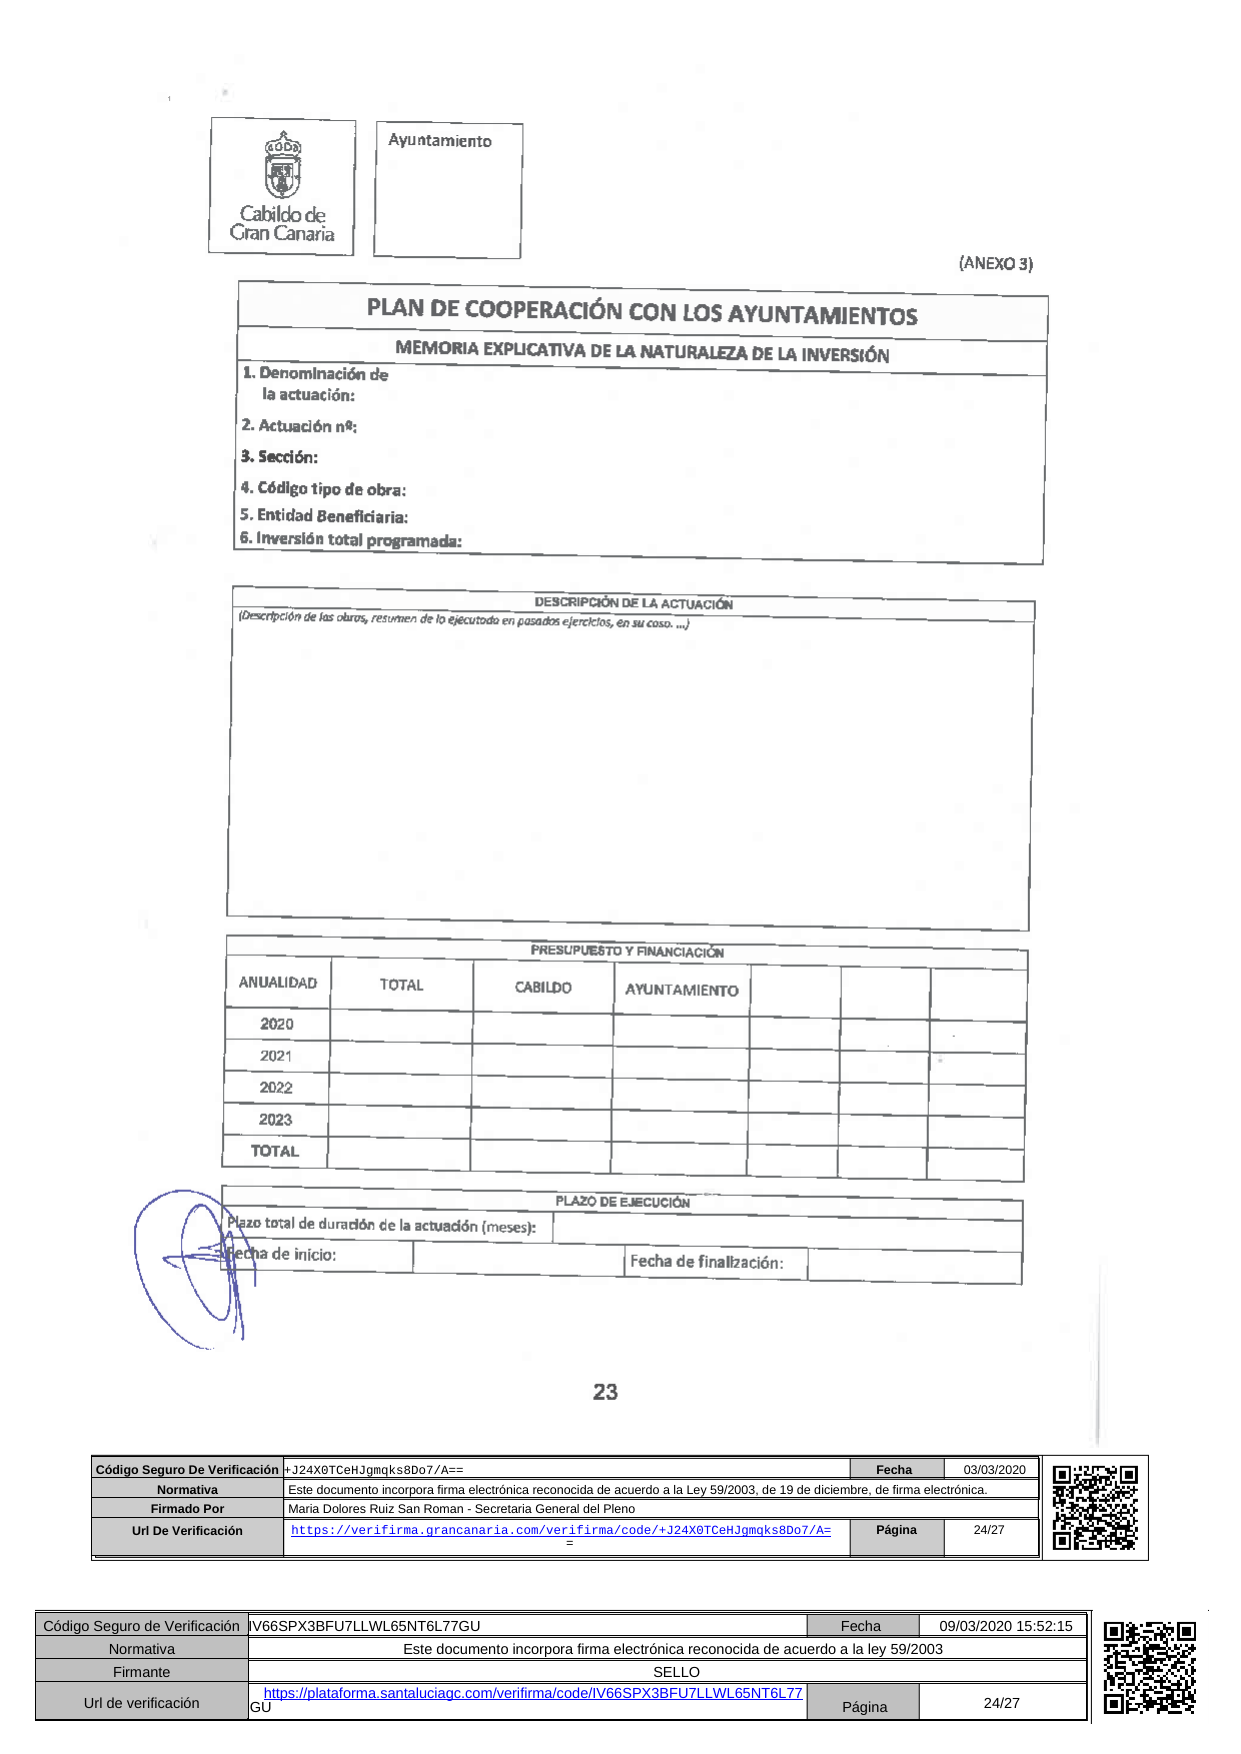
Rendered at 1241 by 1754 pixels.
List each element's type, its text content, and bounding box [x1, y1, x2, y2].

table_header +J24X0TCeHJgmqks8Do7/A== Fecha 03/03/2020 [284, 1457, 1038, 1477]
table_cell https://plataforma.santaluciagc.com/verifirma/code/IV66SPX3BFU7LLWL65NT6L77 GU Página [249, 1682, 961, 1718]
table_cell [961, 1659, 1086, 1681]
table_header IV66SPX3BFU7LLWL65NT6L77GU Fecha 09/03/2020 15:52:15 [249, 1613, 1086, 1634]
table_cell Maria Dolores Ruiz San Roman - Secretaria General del Pleno [284, 1498, 1038, 1517]
table_cell Este documento incorpora firma electrónica reconocida de acuerdo a la ley 59/2003 [249, 1636, 961, 1658]
table_cell https://verifirma.grancanaria.com/verifirma/code/+J24X0TCeHJgmqks8Do7/A= Página 24/27 = [284, 1518, 1038, 1555]
table_cell Url de verificación [36, 1682, 248, 1718]
table_cell 24/27 [961, 1682, 1086, 1718]
table_cell [961, 1636, 1086, 1658]
table_cell Url De Verificación [92, 1518, 283, 1555]
table_cell Firmante [36, 1659, 248, 1681]
table_header Código Seguro de Verificación [36, 1613, 248, 1634]
table_cell Este documento incorpora firma electrónica reconocida de acuerdo a la Ley 59/2003, de 19 de diciembre, de firma electrónica. [284, 1478, 1038, 1497]
table_cell Normativa [36, 1636, 248, 1658]
picture [35, 52, 1209, 1724]
table_header Código Seguro De Verificación [92, 1457, 283, 1477]
table_cell SELLO [249, 1659, 961, 1681]
table_cell Firmado Por [92, 1498, 283, 1517]
table_cell Normativa [92, 1478, 283, 1497]
